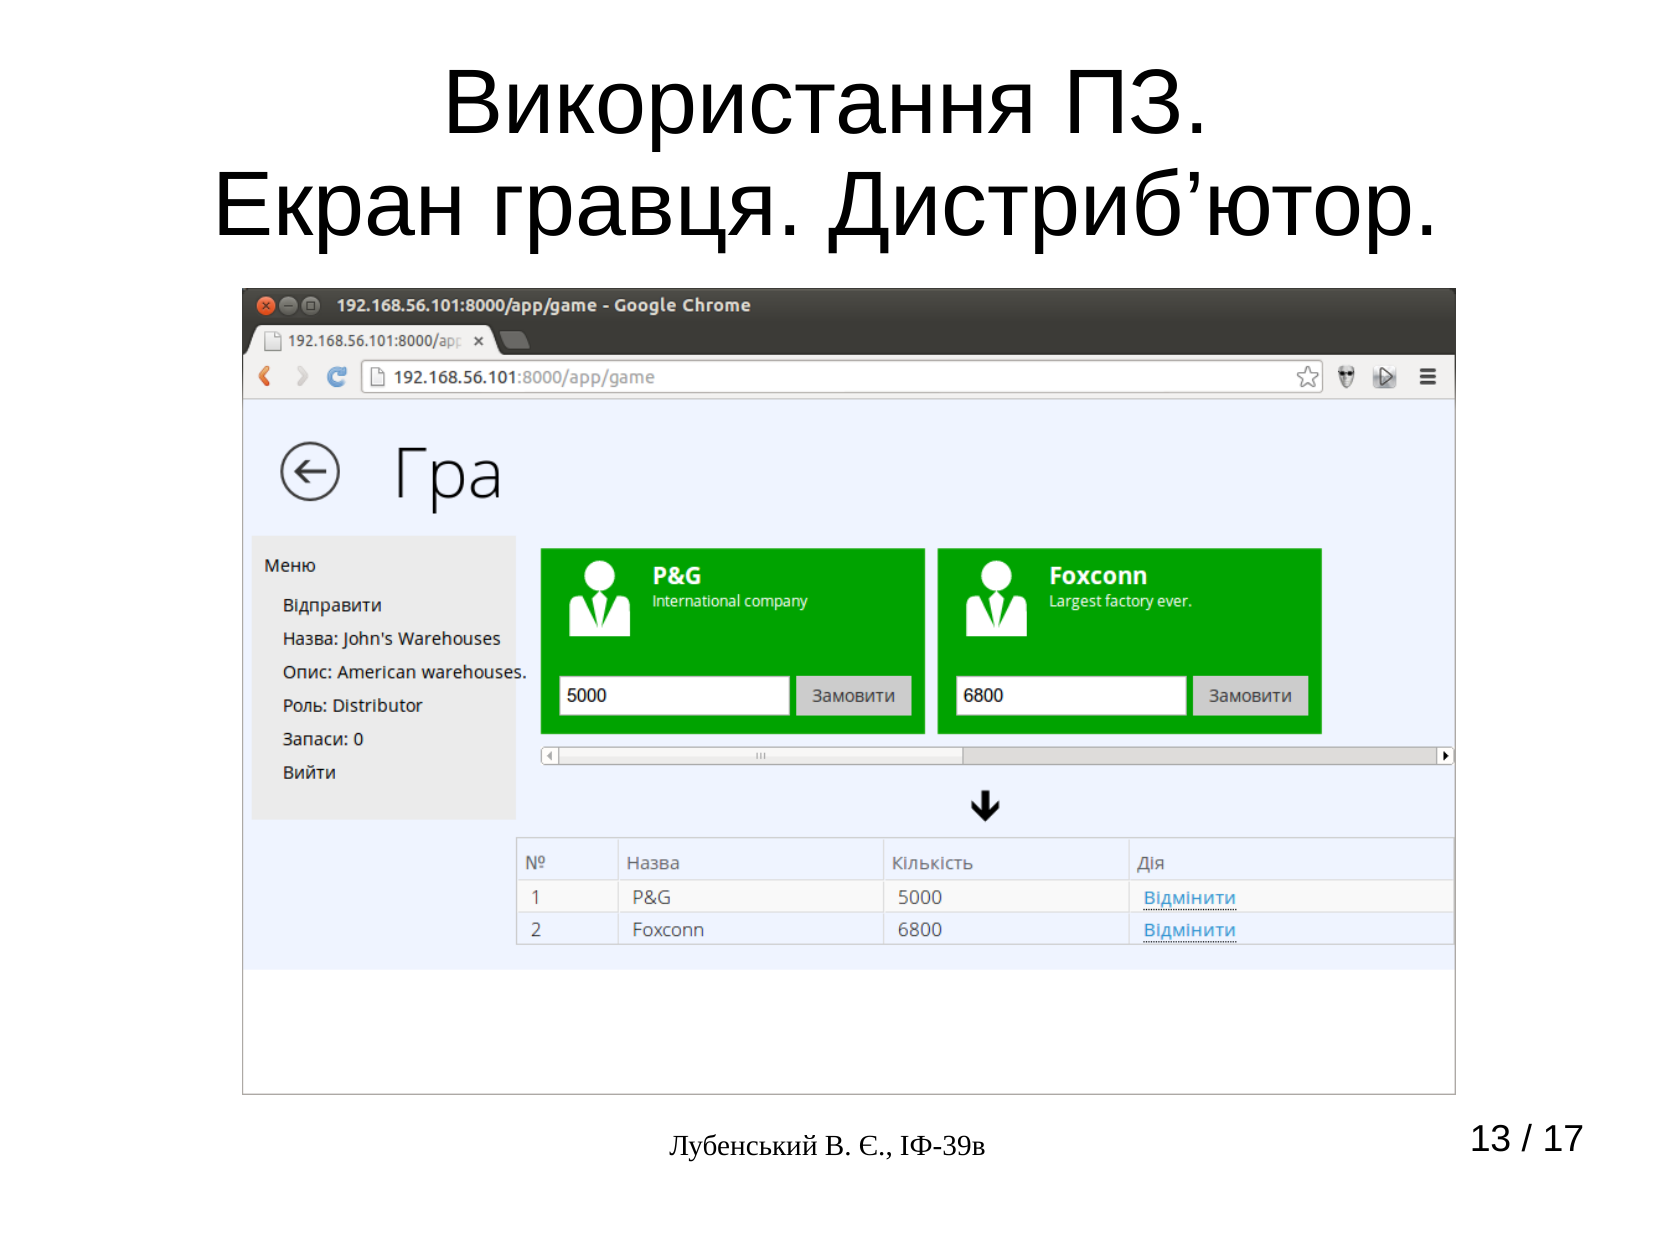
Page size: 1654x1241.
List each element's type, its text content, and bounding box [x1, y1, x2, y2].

text_box <number> / [1455, 1110, 1496, 1181]
text_box 17 [1496, 1110, 1654, 1181]
title Використання ПЗ. Екран гравця. Дистриб’ютор. [82, 49, 1571, 257]
picture [242, 288, 1456, 1096]
